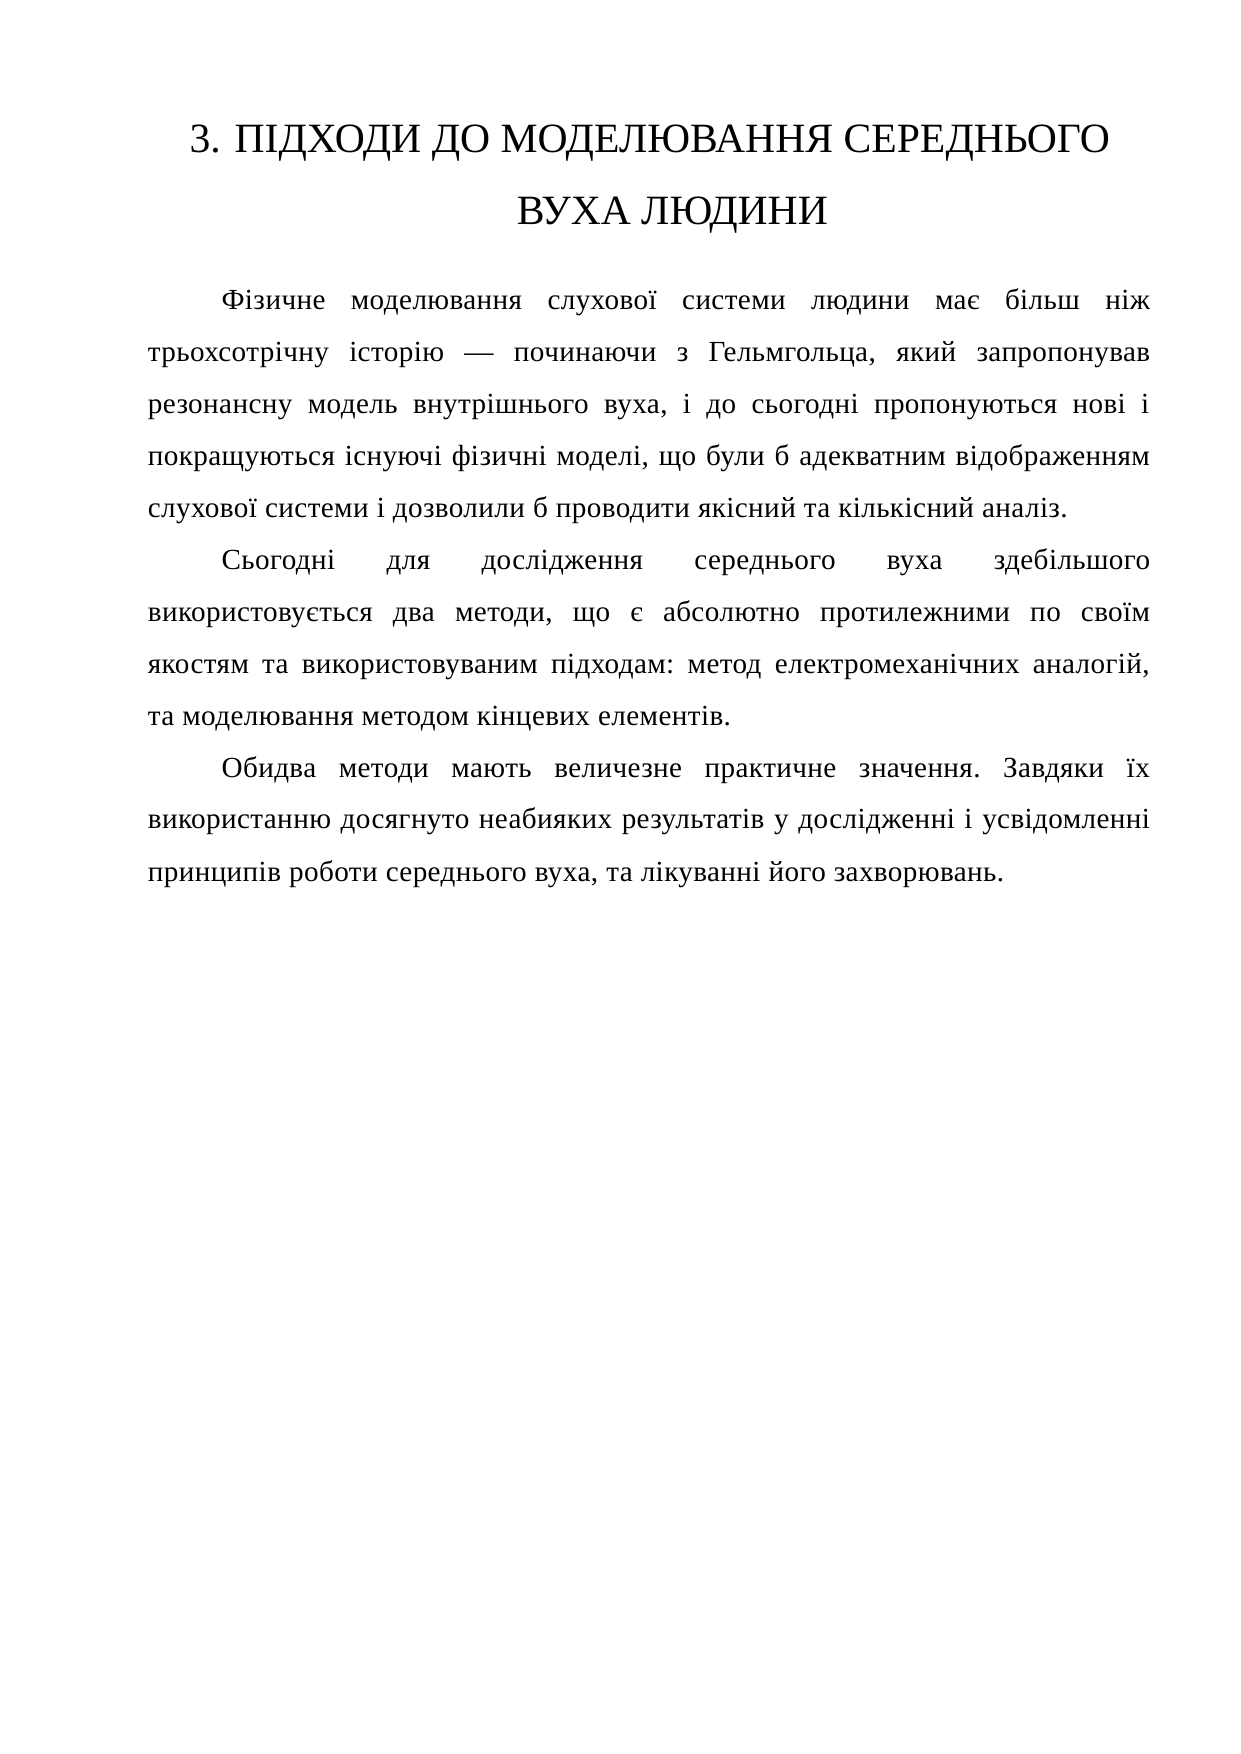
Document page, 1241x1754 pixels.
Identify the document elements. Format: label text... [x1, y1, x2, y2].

text Фізичне моделювання слухової системи людини має більш ніж трьохсотрічну історію — починаючи з Гельмгольца, який запропонував резонансну модель внутрішнього вуха, і до сьогодні пропонуються нові і покращуються існуючі фізичні моделі, що були б адекватним відображенням слухової системи і дозволили б проводити якісний та кількісний аналіз. [148, 282, 1152, 523]
subtitle Підходи до моделювання середнього вуха людини [148, 113, 1152, 233]
text Обидва методи мають величезне практичне значення. Завдяки їх використанню досягнуто неабияких результатів у дослідженні і усвідомленні принципів роботи середнього вуха, та лікуванні його захворювань. [148, 750, 1152, 887]
text Сьогодні для дослідження середнього вуха здебільшого використовується два методи, що є абсолютно протилежними по своїм якостям та використовуваним підходам: метод електромеханічних аналогій, та моделювання методом кінцевих елементів. [148, 542, 1152, 731]
